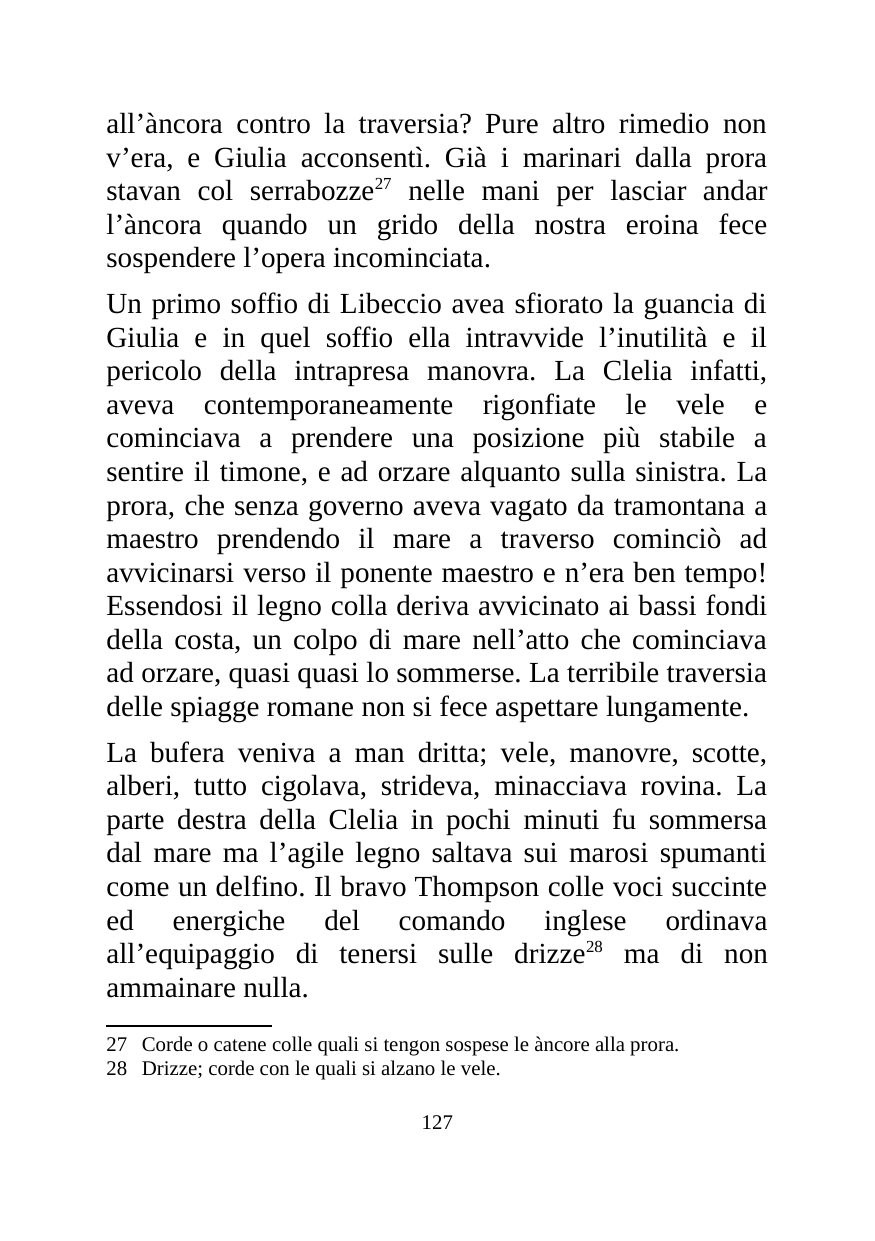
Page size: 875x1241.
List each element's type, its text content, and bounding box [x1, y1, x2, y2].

text all’àncora contro la traversia? Pure altro rimedio non v’era, e Giulia acconsentì. Già i marinari dalla prora stavan col serrabozze nelle mani per lasciar andar l’àncora quando un grido della nostra eroina fece sospendere l’opera incominciata. [106, 106, 768, 274]
text Un primo soffio di Libeccio avea sfiorato la guancia di Giulia e in quel soffio ella intravvide l’inutilità e il pericolo della intrapresa manovra. La Clelia infatti, aveva contemporaneamente rigonfiate le vele e cominciava a prendere una posizione più stabile a sentire il timone, e ad orzare alquanto sulla sinistra. La prora, che senza governo aveva vagato da tramontana a maestro prendendo il mare a traverso cominciò ad avvicinarsi verso il ponente maestro e n’era ben tempo! Essendosi il legno colla deriva avvicinato ai bassi fondi della costa, un colpo di mare nell’atto che cominciava ad orzare, quasi quasi lo sommerse. La terribile traversia delle spiagge romane non si fece aspettare lungamente. [106, 286, 768, 722]
text Drizze; corde con le quali si alzano le vele. [106, 1056, 768, 1080]
text La bufera veniva a man dritta; vele, manovre, scotte, alberi, tutto cigolava, strideva, minacciava rovina. La parte destra della Clelia in pochi minuti fu sommersa dal mare ma l’agile legno saltava sui marosi spumanti come un delfino. Il bravo Thompson colle voci succinte ed energiche del comando inglese ordinava all’equipaggio di tenersi sulle drizze ma di non ammainare nulla. [106, 735, 768, 1003]
text Corde o catene colle quali si tengon sospese le àncore alla prora. [106, 1032, 768, 1056]
